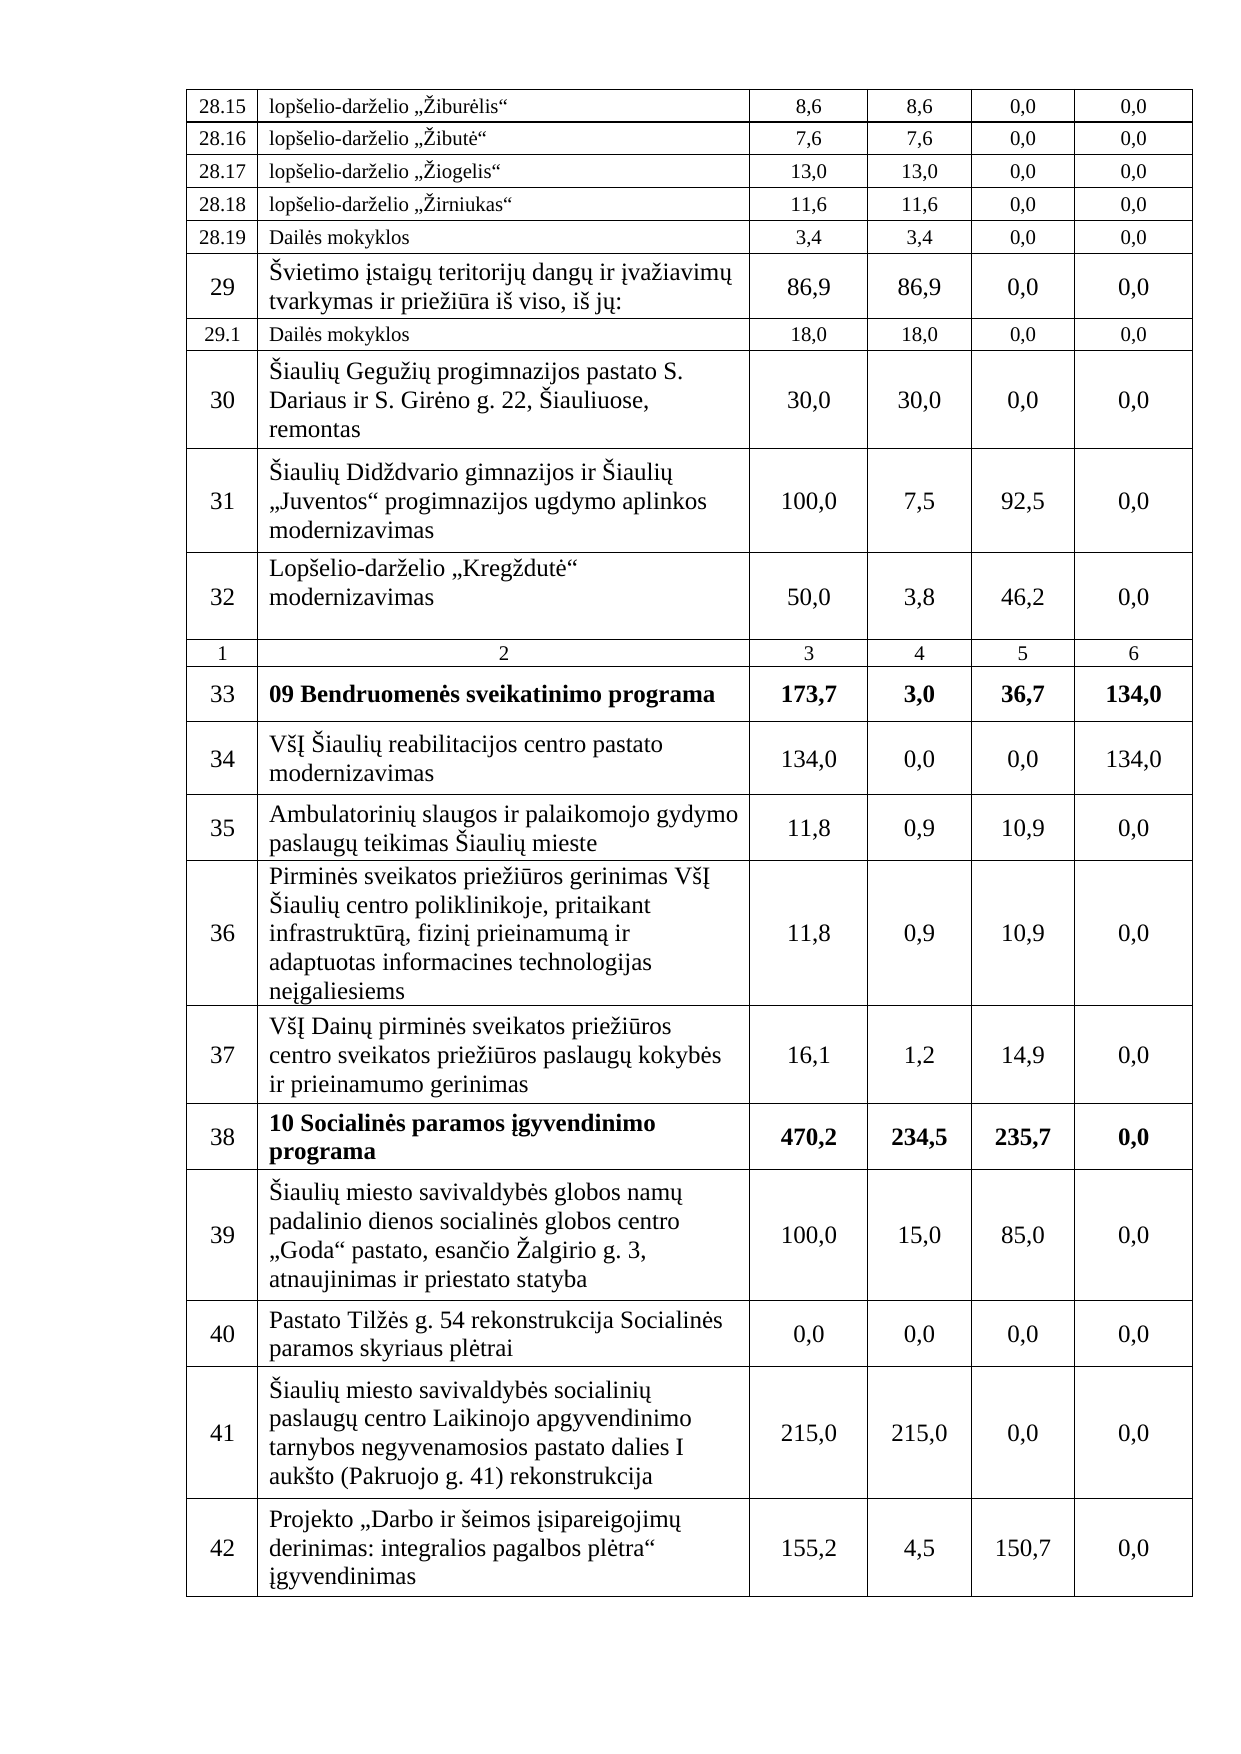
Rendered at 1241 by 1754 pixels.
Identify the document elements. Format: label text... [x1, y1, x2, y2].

table_cell 7,6 [750, 123, 867, 154]
table_cell Dailės mokyklos [258, 319, 749, 349]
table_cell 0,0 [972, 90, 1074, 121]
table_cell 0,0 [972, 1301, 1074, 1366]
table_cell 18,0 [750, 319, 867, 349]
table_cell 10,9 [972, 861, 1074, 1005]
table_cell Šiaulių Gegužių progimnazijos pastato S. Dariaus ir S. Girėno g. 22, Šiauliuose, remontas [258, 351, 749, 448]
table_cell 0,0 [1075, 90, 1192, 121]
table_cell 134,0 [1075, 722, 1192, 794]
table_cell 0,0 [1075, 1006, 1192, 1103]
table_cell 1,2 [868, 1006, 971, 1103]
table_cell 215,0 [750, 1367, 867, 1497]
table_cell VšĮ Dainų pirminės sveikatos priežiūros centro sveikatos priežiūros paslaugų kokybės ir prieinamumo gerinimas [258, 1006, 749, 1103]
table_cell 0,0 [1075, 1367, 1192, 1497]
table_cell Lopšelio-darželio „Kregždutė“ modernizavimas [258, 553, 749, 639]
table_cell 0,0 [868, 1301, 971, 1366]
table_cell 0,0 [750, 1301, 867, 1366]
table_cell Pastato Tilžės g. 54 rekonstrukcija Socialinės paramos skyriaus plėtrai [258, 1301, 749, 1366]
table_cell 8,6 [750, 90, 867, 121]
table_cell 3 [750, 640, 867, 666]
table_cell 18,0 [868, 319, 971, 349]
table_cell 0,0 [1075, 553, 1192, 639]
table_cell 0,0 [1075, 221, 1192, 253]
table_cell 30 [187, 351, 257, 448]
table_cell Dailės mokyklos [258, 221, 749, 253]
table_cell 470,2 [750, 1104, 867, 1169]
table_cell 0,0 [1075, 861, 1192, 1005]
table_cell lopšelio-darželio „Žirniukas“ [258, 188, 749, 220]
table_cell 0,0 [972, 155, 1074, 187]
table_cell 32 [187, 553, 257, 639]
table_cell 7,6 [868, 123, 971, 154]
table_cell Šiaulių Didždvario gimnazijos ir Šiaulių „Juventos“ progimnazijos ugdymo aplinkos modernizavimas [258, 449, 749, 552]
table_cell 0,0 [1075, 351, 1192, 448]
table_cell 13,0 [750, 155, 867, 187]
table_cell 28.18 [187, 188, 257, 220]
table_cell 50,0 [750, 553, 867, 639]
table_cell 10 Socialinės paramos įgyvendinimo programa [258, 1104, 749, 1169]
table_cell Šiaulių miesto savivaldybės globos namų padalinio dienos socialinės globos centro „Goda“ pastato, esančio Žalgirio g. 3, atnaujinimas ir priestato statyba [258, 1170, 749, 1300]
table_cell 11,8 [750, 795, 867, 860]
table_cell 37 [187, 1006, 257, 1103]
table_cell 15,0 [868, 1170, 971, 1300]
table_cell 11,6 [750, 188, 867, 220]
table_cell 40 [187, 1301, 257, 1366]
table_cell 36,7 [972, 667, 1074, 721]
table_cell 29.1 [187, 319, 257, 349]
table_cell 10,9 [972, 795, 1074, 860]
table_cell Švietimo įstaigų teritorijų dangų ir įvažiavimų tvarkymas ir priežiūra iš viso, iš jų: [258, 254, 749, 318]
table_cell 134,0 [1075, 667, 1192, 721]
table_cell 09 Bendruomenės sveikatinimo programa [258, 667, 749, 721]
table_cell 86,9 [868, 254, 971, 318]
table_cell 4 [868, 640, 971, 666]
table_cell 30,0 [868, 351, 971, 448]
table_cell Pirminės sveikatos priežiūros gerinimas VšĮ Šiaulių centro poliklinikoje, pritaikant infrastruktūrą, fizinį prieinamumą ir adaptuotas informacines technologijas neįgaliesiems [258, 861, 749, 1005]
table_cell 0,0 [868, 722, 971, 794]
table_cell 2 [258, 640, 749, 666]
table_cell 33 [187, 667, 257, 721]
table_cell 234,5 [868, 1104, 971, 1169]
table_cell 7,5 [868, 449, 971, 552]
table_cell lopšelio-darželio „Žiburėlis“ [258, 90, 749, 121]
table_cell 38 [187, 1104, 257, 1169]
table_cell 150,7 [972, 1499, 1074, 1596]
table_cell 39 [187, 1170, 257, 1300]
table_cell 0,0 [972, 722, 1074, 794]
table_cell Projekto „Darbo ir šeimos įsipareigojimų derinimas: integralios pagalbos plėtra“ įgyvendinimas [258, 1499, 749, 1596]
table_cell 1 [187, 640, 257, 666]
table_cell 0,0 [1075, 1301, 1192, 1366]
table_cell 31 [187, 449, 257, 552]
table_cell 0,9 [868, 795, 971, 860]
table_cell 100,0 [750, 1170, 867, 1300]
table_cell 16,1 [750, 1006, 867, 1103]
table_cell 0,0 [972, 123, 1074, 154]
table_cell 11,6 [868, 188, 971, 220]
table_cell 29 [187, 254, 257, 318]
table_cell 41 [187, 1367, 257, 1497]
table_cell 3,8 [868, 553, 971, 639]
table_cell 0,0 [1075, 188, 1192, 220]
table_cell 6 [1075, 640, 1192, 666]
table_cell 11,8 [750, 861, 867, 1005]
table_cell VšĮ Šiaulių reabilitacijos centro pastato modernizavimas [258, 722, 749, 794]
table_cell 8,6 [868, 90, 971, 121]
table_cell 85,0 [972, 1170, 1074, 1300]
table_cell 0,0 [1075, 123, 1192, 154]
table_cell 3,4 [750, 221, 867, 253]
table_cell 46,2 [972, 553, 1074, 639]
table_cell 155,2 [750, 1499, 867, 1596]
table_cell 0,0 [1075, 795, 1192, 860]
table_cell Šiaulių miesto savivaldybės socialinių paslaugų centro Laikinojo apgyvendinimo tarnybos negyvenamosios pastato dalies I aukšto (Pakruojo g. 41) rekonstrukcija [258, 1367, 749, 1497]
table_cell 5 [972, 640, 1074, 666]
table_cell 235,7 [972, 1104, 1074, 1169]
table_cell 13,0 [868, 155, 971, 187]
table_cell 0,0 [972, 351, 1074, 448]
table_cell 3,0 [868, 667, 971, 721]
table_cell 134,0 [750, 722, 867, 794]
table_cell 42 [187, 1499, 257, 1596]
table_cell 0,0 [972, 319, 1074, 349]
table_cell lopšelio-darželio „Žibutė“ [258, 123, 749, 154]
table_cell 34 [187, 722, 257, 794]
table_cell 0,0 [972, 221, 1074, 253]
table_cell lopšelio-darželio „Žiogelis“ [258, 155, 749, 187]
table_cell 28.19 [187, 221, 257, 253]
table_cell 0,0 [972, 1367, 1074, 1497]
table_cell 28.17 [187, 155, 257, 187]
table_cell 0,0 [1075, 254, 1192, 318]
table_cell 30,0 [750, 351, 867, 448]
table_cell 86,9 [750, 254, 867, 318]
table_cell 36 [187, 861, 257, 1005]
table_cell 28.16 [187, 123, 257, 154]
table_cell 0,0 [972, 188, 1074, 220]
table_cell 0,0 [972, 254, 1074, 318]
table_cell 0,0 [1075, 449, 1192, 552]
table_cell 28.15 [187, 90, 257, 121]
table_cell 0,0 [1075, 1170, 1192, 1300]
table_cell Ambulatorinių slaugos ir palaikomojo gydymo paslaugų teikimas Šiaulių mieste [258, 795, 749, 860]
table_cell 0,0 [1075, 1104, 1192, 1169]
table_cell 3,4 [868, 221, 971, 253]
table_cell 14,9 [972, 1006, 1074, 1103]
table_cell 100,0 [750, 449, 867, 552]
table_cell 0,0 [1075, 1499, 1192, 1596]
table_cell 0,0 [1075, 319, 1192, 349]
table_cell 215,0 [868, 1367, 971, 1497]
table_cell 173,7 [750, 667, 867, 721]
table_cell 4,5 [868, 1499, 971, 1596]
table_cell 0,0 [1075, 155, 1192, 187]
table_cell 92,5 [972, 449, 1074, 552]
table_cell 35 [187, 795, 257, 860]
table_cell 0,9 [868, 861, 971, 1005]
